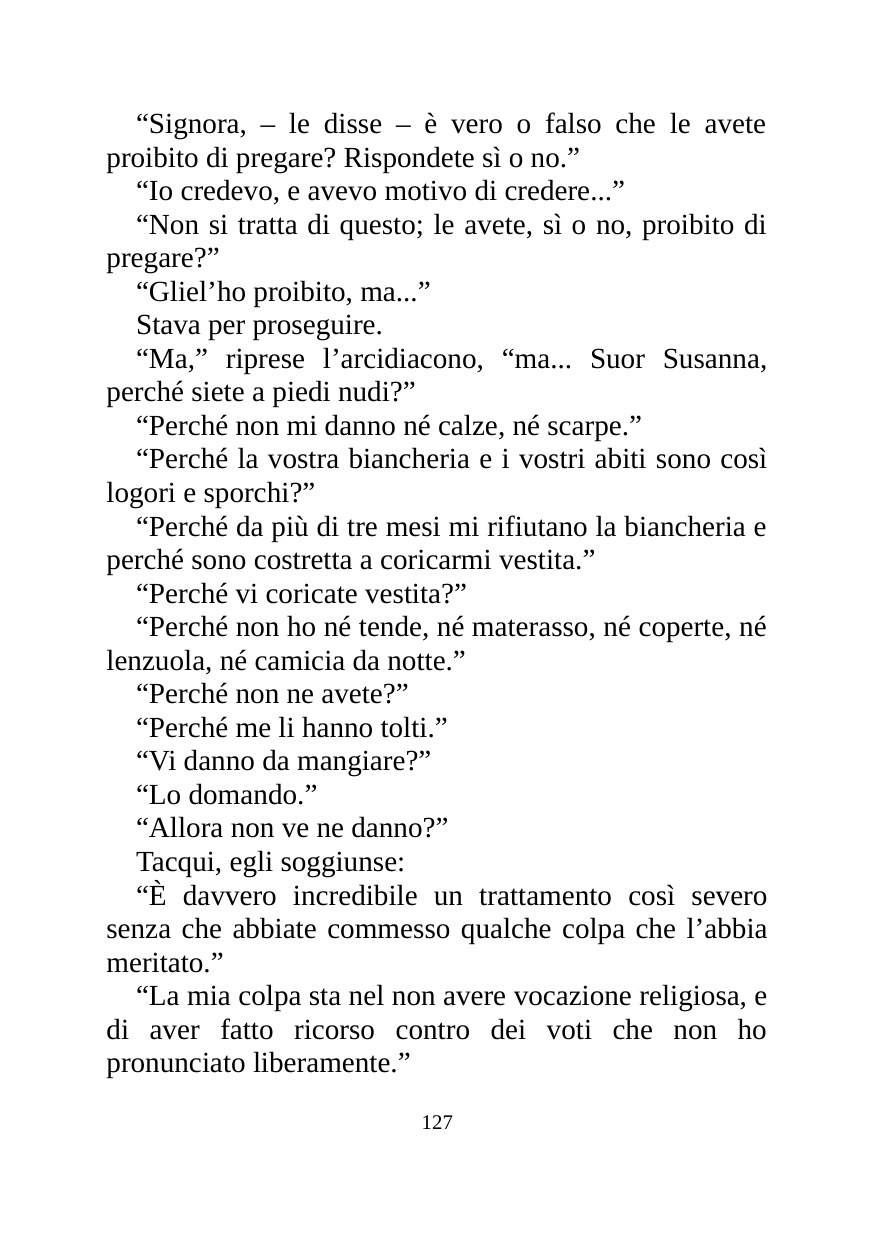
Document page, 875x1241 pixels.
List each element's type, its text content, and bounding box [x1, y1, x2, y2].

text “Vi danno da mangiare?” [106, 743, 768, 777]
text “Io credevo, e avevo motivo di credere...” [106, 173, 768, 207]
text “Perché non mi danno né calze, né scarpe.” [106, 408, 768, 442]
text “Perché vi coricate vestita?” [106, 576, 768, 609]
text “È davvero incredibile un trattamento così severo senza che abbiate commesso qualche colpa che l’abbia meritato.” [106, 878, 768, 978]
text “Perché da più di tre mesi mi rifiutano la biancheria e perché sono costretta a coricarmi vestita.” [106, 509, 768, 576]
text “Ma,” riprese l’arcidiacono, “ma... Suor Susanna, perché siete a piedi nudi?” [106, 341, 768, 408]
text “Perché non ho né tende, né materasso, né coperte, né lenzuola, né camicia da notte.” [106, 609, 768, 676]
text Stava per proseguire. [106, 307, 768, 341]
text “Allora non ve ne danno?” [106, 811, 768, 844]
text “Perché non ne avete?” [106, 676, 768, 710]
text “Non si tratta di questo; le avete, sì o no, proibito di pregare?” [106, 207, 768, 274]
text “Perché la vostra biancheria e i vostri abiti sono così logori e sporchi?” [106, 442, 768, 509]
text “Gliel’ho proibito, ma...” [106, 274, 768, 307]
text “Perché me li hanno tolti.” [106, 710, 768, 743]
text “Lo domando.” [106, 777, 768, 811]
text “La mia colpa sta nel non avere vocazione religiosa, e di aver fatto ricorso contro dei voti che non ho pronunciato liberamente.” [106, 978, 768, 1079]
text “Signora, – le disse – è vero o falso che le avete proibito di pregare? Rispondete sì o no.” [106, 106, 768, 173]
text Tacqui, egli soggiunse: [106, 844, 768, 878]
